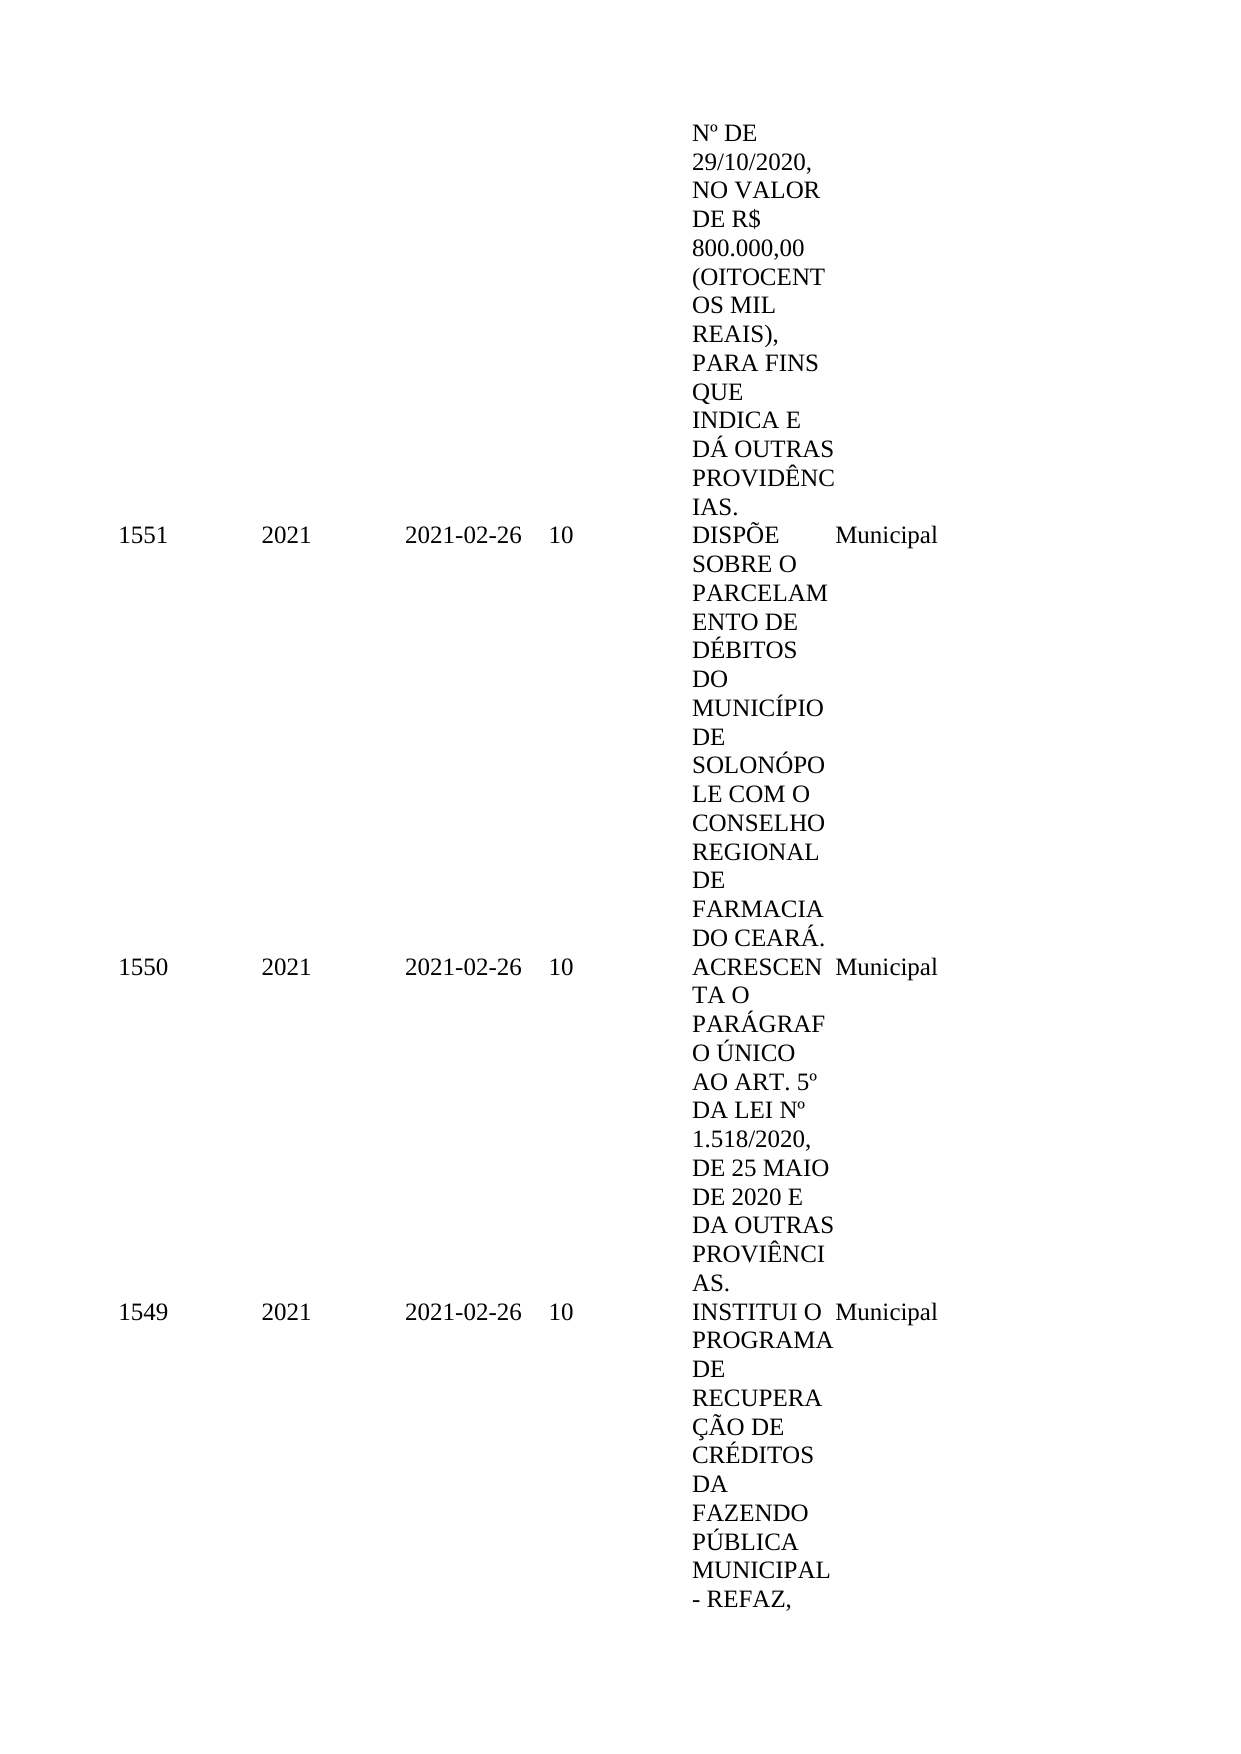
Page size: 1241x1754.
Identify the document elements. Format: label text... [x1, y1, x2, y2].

table_cell [979, 1297, 1122, 1613]
table_cell 2021 [261, 1297, 405, 1613]
table_cell Municipal [835, 1297, 979, 1613]
table_cell 2021-02-26 [405, 952, 548, 1297]
table_cell Municipal [835, 521, 979, 952]
table_cell [548, 118, 692, 521]
table_cell [979, 118, 1122, 521]
table_cell [979, 952, 1122, 1297]
table_cell 1550 [118, 952, 261, 1297]
table_cell 1551 [118, 521, 261, 952]
table_cell 2021 [261, 952, 405, 1297]
table_cell INSTITUI O PROGRAMA DE RECUPERAÇÃO DE CRÉDITOS DA FAZENDO PÚBLICA MUNICIPAL - REFAZ, [692, 1297, 835, 1613]
table_cell 1549 [118, 1297, 261, 1613]
table_cell Municipal [835, 952, 979, 1297]
table_cell [405, 118, 548, 521]
table_cell [118, 118, 261, 521]
table_cell [835, 118, 979, 521]
table_cell DISPÕE SOBRE O PARCELAMENTO DE DÉBITOS DO MUNICÍPIO DE SOLONÓPOLE COM O CONSELHO REGIONAL DE FARMACIA DO CEARÁ. [692, 521, 835, 952]
table_cell 2021-02-26 [405, 521, 548, 952]
table_cell Nº DE 29/10/2020, NO VALOR DE R$ 800.000,00 (OITOCENTOS MIL REAIS), PARA FINS QUE INDICA E DÁ OUTRAS PROVIDÊNCIAS. [692, 118, 835, 521]
table_cell 2021-02-26 [405, 1297, 548, 1613]
table_cell 10 [548, 952, 692, 1297]
table_cell 10 [548, 521, 692, 952]
table_cell 2021 [261, 521, 405, 952]
table_cell ACRESCENTA O PARÁGRAFO ÚNICO AO ART. 5º DA LEI Nº 1.518/2020, DE 25 MAIO DE 2020 E DA OUTRAS PROVIÊNCIAS. [692, 952, 835, 1297]
table_cell 10 [548, 1297, 692, 1613]
table_cell [261, 118, 405, 521]
table_cell [979, 521, 1122, 952]
